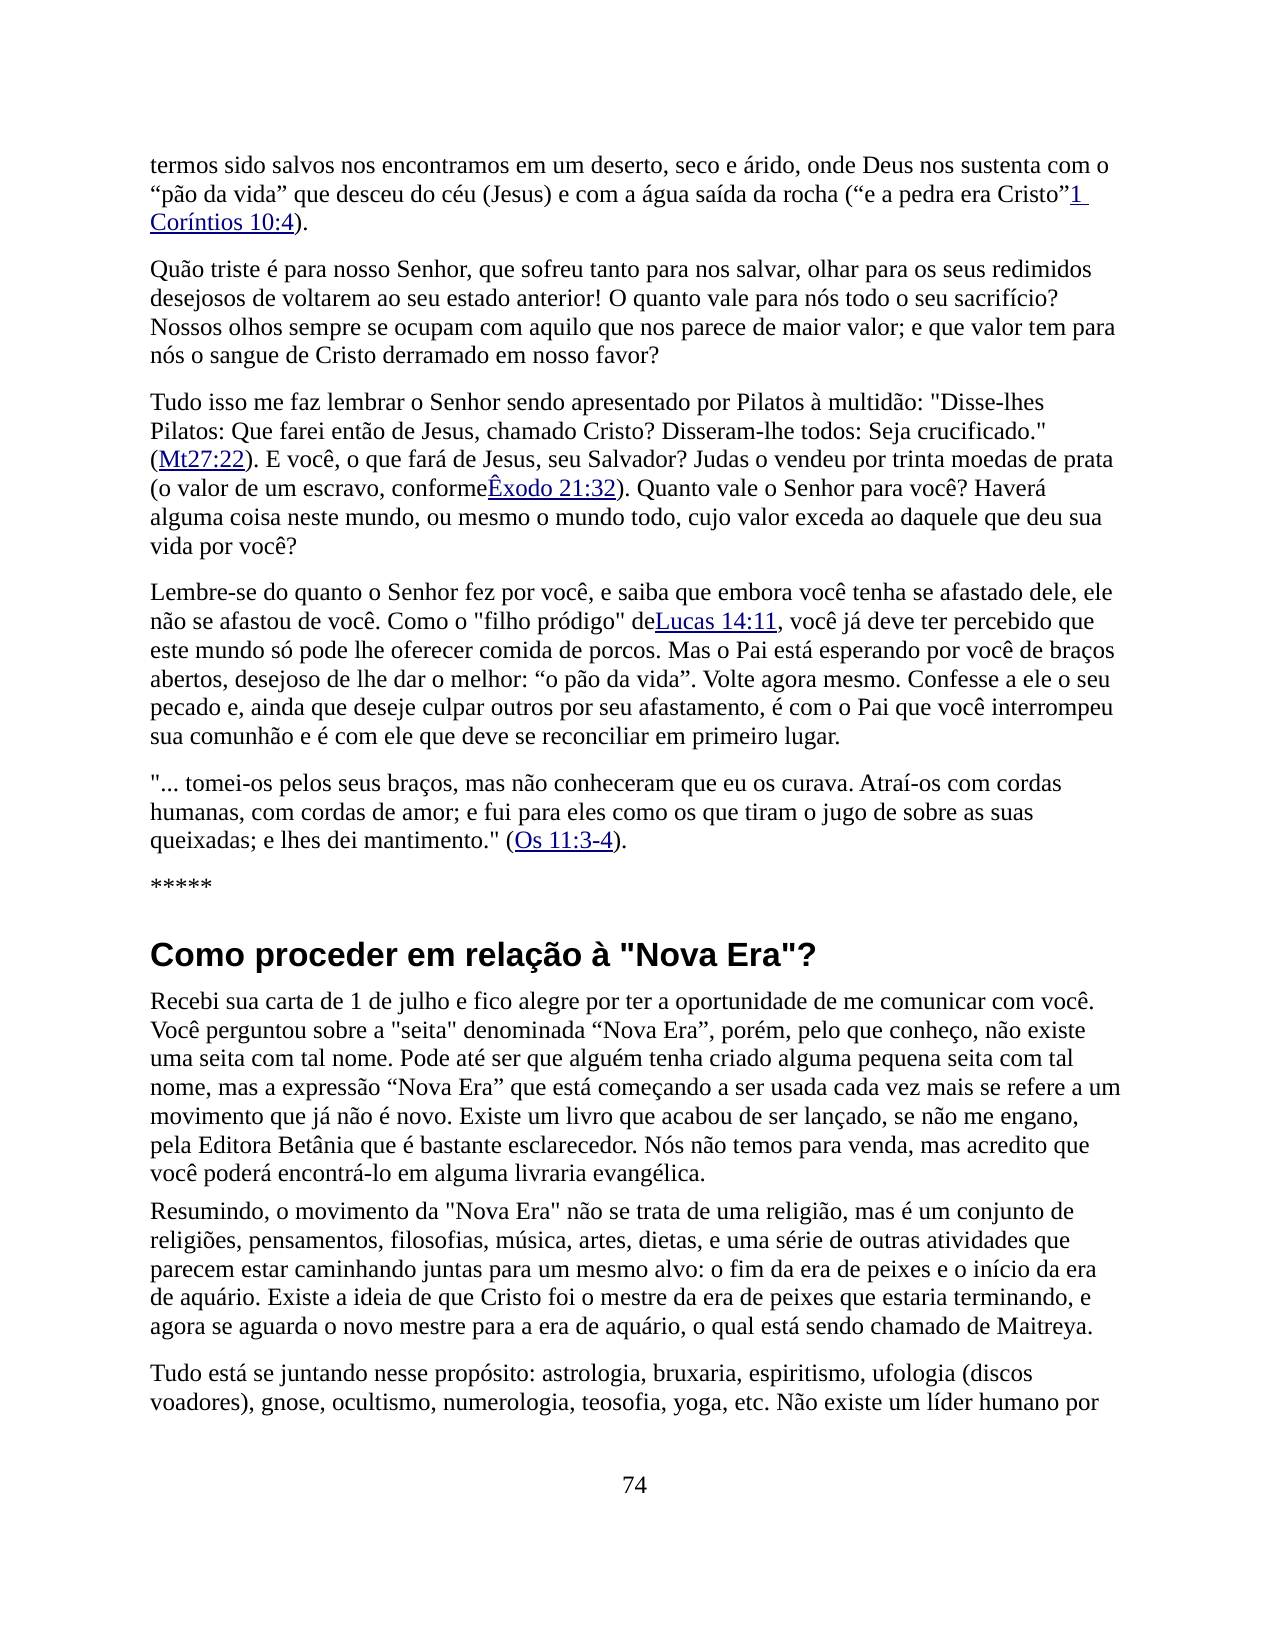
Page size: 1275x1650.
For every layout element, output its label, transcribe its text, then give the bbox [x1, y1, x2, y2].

text Tudo isso me faz lembrar o Senhor sendo apresentado por Pilatos à multidão: "Disse-lhes Pilatos: Que farei então de Jesus, chamado Cristo? Disseram-lhe todos: Seja crucificado." (Mt27:22). E você, o que fará de Jesus, seu Salvador? Judas o vendeu por trinta moedas de prata (o valor de um escravo, conformeÊxodo 21:32). Quanto vale o Senhor para você? Haverá alguma coisa neste mundo, ou mesmo o mundo todo, cujo valor exceda ao daquele que deu sua vida por você? [150, 387, 1125, 559]
text Resumindo, o movimento da "Nova Era" não se trata de uma religião, mas é um conjunto de religiões, pensamentos, filosofias, música, artes, dietas, e uma série de outras atividades que parecem estar caminhando juntas para um mesmo alvo: o fim da era de peixes e o início da era de aquário. Existe a ideia de que Cristo foi o mestre da era de peixes que estaria terminando, e agora se aguarda o novo mestre para a era de aquário, o qual está sendo chamado de Maitreya. [150, 1196, 1125, 1340]
text Tudo está se juntando nesse propósito: astrologia, bruxaria, espiritismo, ufologia (discos voadores), gnose, ocultismo, numerologia, teosofia, yoga, etc. Não existe um líder humano por [150, 1358, 1125, 1415]
text Recebi sua carta de 1 de julho e fico alegre por ter a oportunidade de me comunicar com você. Você perguntou sobre a "seita" denominada “Nova Era”, porém, pelo que conheço, não existe uma seita com tal nome. Pode até ser que alguém tenha criado alguma pequena seita com tal nome, mas a expressão “Nova Era” que está começando a ser usada cada vez mais se refere a um movimento que já não é novo. Existe um livro que acabou de ser lançado, se não me engano, pela Editora Betânia que é bastante esclarecedor. Nós não temos para venda, mas acredito que você poderá encontrá-lo em alguma livraria evangélica. [150, 986, 1125, 1187]
text ***** [150, 872, 1125, 901]
subtitle Como proceder em relação à "Nova Era"? [150, 935, 1125, 973]
text "... tomei-os pelos seus braços, mas não conheceram que eu os curava. Atraí-os com cordas humanas, com cordas de amor; e fui para eles como os que tiram o jugo de sobre as suas queixadas; e lhes dei mantimento." (Os 11:3-4). [150, 768, 1125, 854]
text Lembre-se do quanto o Senhor fez por você, e saiba que embora você tenha se afastado dele, ele não se afastou de você. Como o "filho pródigo" deLucas 14:11, você já deve ter percebido que este mundo só pode lhe oferecer comida de porcos. Mas o Pai está esperando por você de braços abertos, desejoso de lhe dar o melhor: “o pão da vida”. Volte agora mesmo. Confesse a ele o seu pecado e, ainda que deseje culpar outros por seu afastamento, é com o Pai que você interrompeu sua comunhão e é com ele que deve se reconciliar em primeiro lugar. [150, 577, 1125, 750]
text termos sido salvos nos encontramos em um deserto, seco e árido, onde Deus nos sustenta com o “pão da vida” que desceu do céu (Jesus) e com a água saída da rocha (“e a pedra era Cristo”1 Coríntios 10:4). [150, 150, 1125, 236]
text Quão triste é para nosso Senhor, que sofreu tanto para nos salvar, olhar para os seus redimidos desejosos de voltarem ao seu estado anterior! O quanto vale para nós todo o seu sacrifício? Nossos olhos sempre se ocupam com aquilo que nos parece de maior valor; e que valor tem para nós o sangue de Cristo derramado em nosso favor? [150, 254, 1125, 369]
